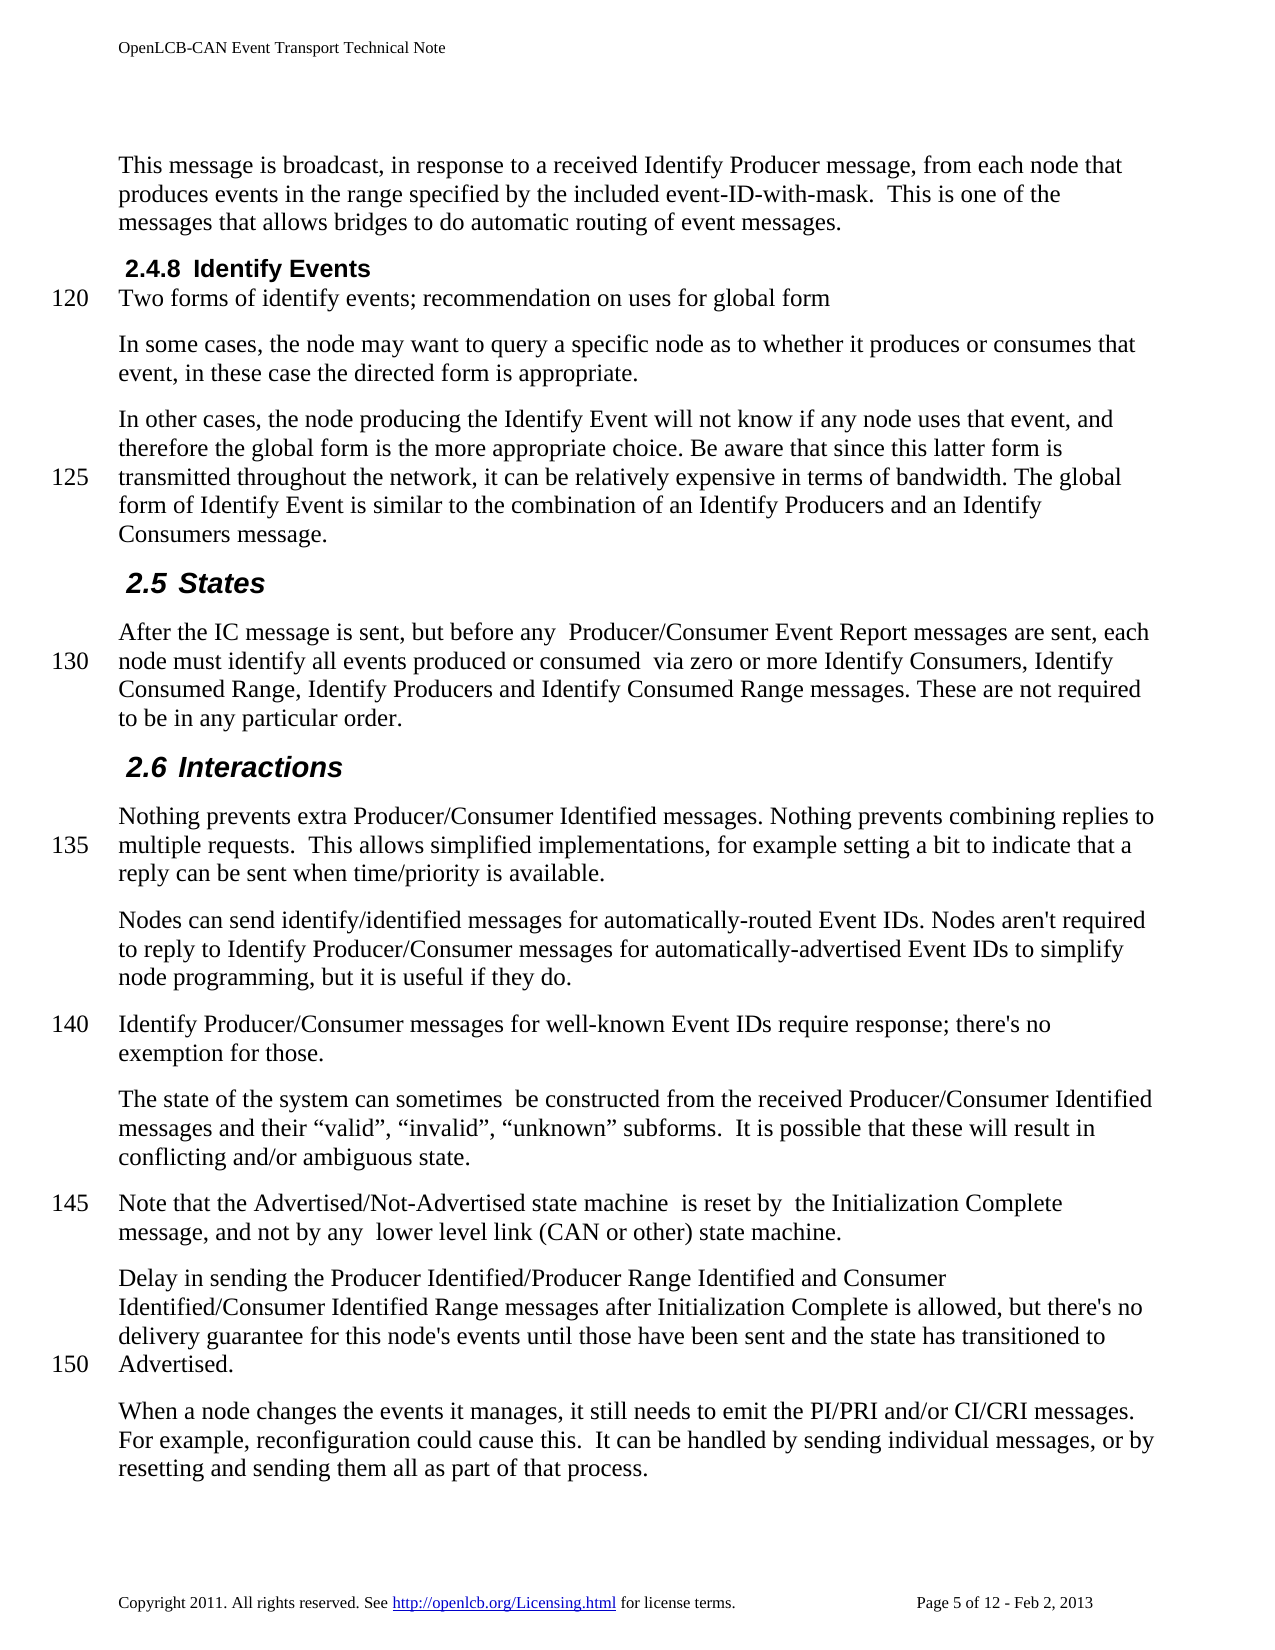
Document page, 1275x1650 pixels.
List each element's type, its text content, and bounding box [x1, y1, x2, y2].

text Nodes can send identify/identified messages for automatically-routed Event IDs. Nodes aren't required to reply to Identify Producer/Consumer messages for automatically-advertised Event IDs to simplify node programming, but it is useful if they do. [118, 905, 1157, 991]
text Two forms of identify events; recommendation on uses for global form [118, 283, 1157, 311]
text This message is broadcast, in response to a received Identify Producer message, from each node that produces events in the range specified by the included event-ID-with-mask. This is one of the messages that allows bridges to do automatic routing of event messages. [118, 150, 1157, 236]
text Nothing prevents extra Producer/Consumer Identified messages. Nothing prevents combining replies to multiple requests. This allows simplified implementations, for example setting a bit to indicate that a reply can be sent when time/priority is available. [118, 801, 1157, 887]
subtitle States [118, 566, 1157, 599]
text Identify Producer/Consumer messages for well-known Event IDs require response; there's no exemption for those. [118, 1009, 1157, 1066]
text In some cases, the node may want to query a specific node as to whether it produces or consumes that event, in these case the directed form is appropriate. [118, 329, 1157, 387]
subtitle Interactions [118, 750, 1157, 783]
text In other cases, the node producing the Identify Event will not know if any node uses that event, and therefore the global form is the more appropriate choice. Be aware that since this latter form is transmitted throughout the network, it can be relatively expensive in terms of bandwidth. The global form of Identify Event is similar to the combination of an Identify Producers and an Identify Consumers message. [118, 404, 1157, 548]
text The state of the system can sometimes be constructed from the received Producer/Consumer Identified messages and their “valid”, “invalid”, “unknown” subforms. It is possible that these will result in conflicting and/or ambiguous state. [118, 1084, 1157, 1170]
text After the IC message is sent, but before any Producer/Consumer Event Report messages are sent, each node must identify all events produced or consumed via zero or more Identify Consumers, Identify Consumed Range, Identify Producers and Identify Consumed Range messages. These are not required to be in any particular order. [118, 617, 1157, 732]
subtitle Identify Events [118, 254, 1157, 283]
text Note that the Advertised/Not-Advertised state machine is reset by the Initialization Complete message, and not by any lower level link (CAN or other) state machine. [118, 1188, 1157, 1246]
text Delay in sending the Producer Identified/Producer Range Identified and Consumer Identified/Consumer Identified Range messages after Initialization Complete is allowed, but there's no delivery guarantee for this node's events until those have been sent and the state has transitioned to Advertised. [118, 1263, 1157, 1378]
text When a node changes the events it manages, it still needs to emit the PI/PRI and/or CI/CRI messages. For example, reconfiguration could cause this. It can be handled by sending individual messages, or by resetting and sending them all as part of that process. [118, 1396, 1157, 1482]
